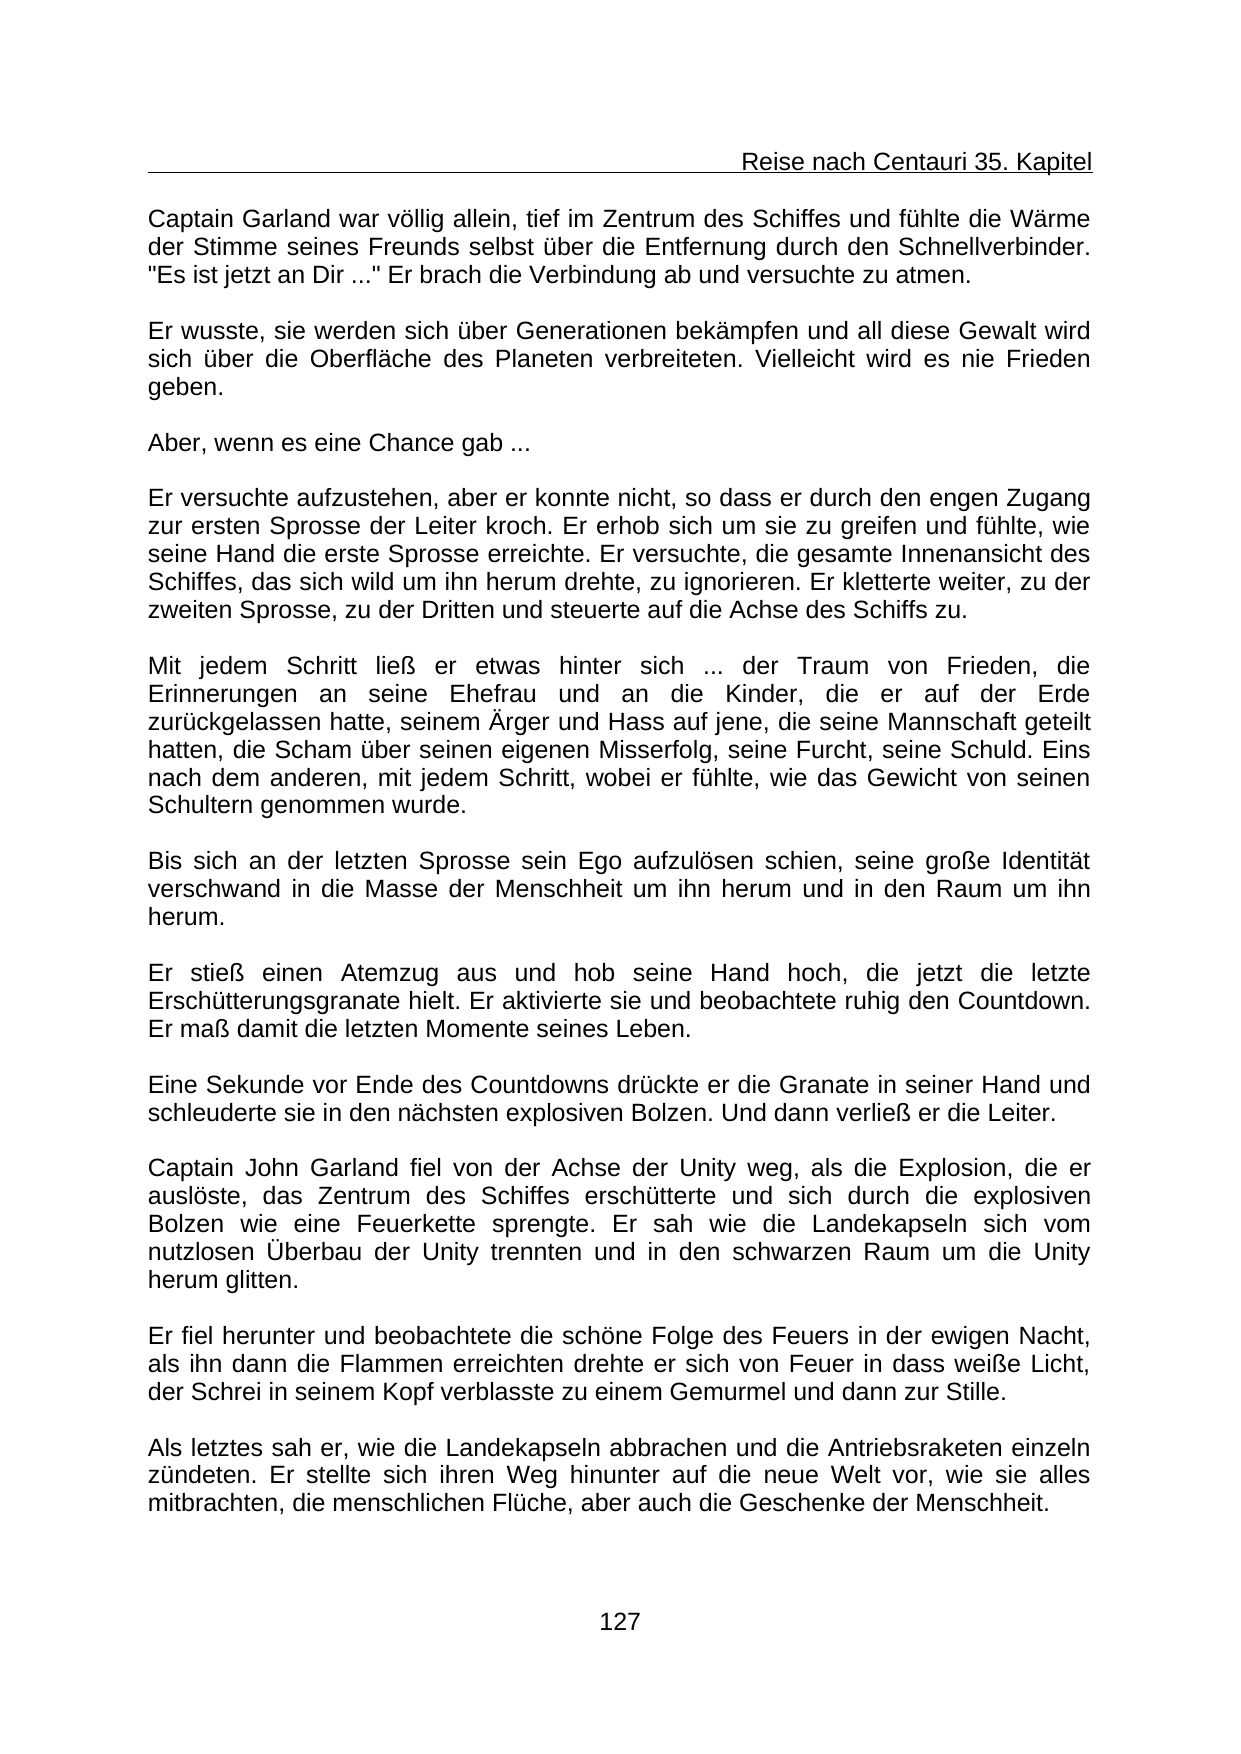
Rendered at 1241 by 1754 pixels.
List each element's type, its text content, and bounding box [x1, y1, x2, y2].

text Mit jedem Schritt ließ er etwas hinter sich ... der Traum von Frieden, die Erinnerungen an seine Ehefrau und an die Kinder, die er auf der Erde zurückgelassen hatte, seinem Ärger und Hass auf jene, die seine Mannschaft geteilt hatten, die Scham über seinen eigenen Misserfolg, seine Furcht, seine Schuld. Eins nach dem anderen, mit jedem Schritt, wobei er fühlte, wie das Gewicht von seinen Schultern genommen wurde. [148, 652, 1092, 819]
text Er wusste, sie werden sich über Generationen bekämpfen und all diese Gewalt wird sich über die Oberfläche des Planeten verbreiteten. Vielleicht wird es nie Frieden geben. [148, 317, 1092, 400]
text Aber, wenn es eine Chance gab ... [148, 428, 1092, 456]
text Eine Sekunde vor Ende des Countdowns drückte er die Granate in seiner Hand und schleuderte sie in den nächsten explosiven Bolzen. Und dann verließ er die Leiter. [148, 1070, 1092, 1126]
text Er versuchte aufzustehen, aber er konnte nicht, so dass er durch den engen Zugang zur ersten Sprosse der Leiter kroch. Er erhob sich um sie zu greifen und fühlte, wie seine Hand die erste Sprosse erreichte. Er versuchte, die gesamte Innenansicht des Schiffes, das sich wild um ihn herum drehte, zu ignorieren. Er kletterte weiter, zu der zweiten Sprosse, zu der Dritten und steuerte auf die Achse des Schiffs zu. [148, 484, 1092, 624]
text Captain John Garland fiel von der Achse der Unity weg, als die Explosion, die er auslöste, das Zentrum des Schiffes erschütterte und sich durch die explosiven Bolzen wie eine Feuerkette sprengte. Er sah wie die Landekapseln sich vom nutzlosen Überbau der Unity trennten und in den schwarzen Raum um die Unity herum glitten. [148, 1154, 1092, 1294]
text Er stieß einen Atemzug aus und hob seine Hand hoch, die jetzt die letzte Erschütterungsgranate hielt. Er aktivierte sie und beobachtete ruhig den Countdown. Er maß damit die letzten Momente seines Leben. [148, 959, 1092, 1042]
text Bis sich an der letzten Sprosse sein Ego aufzulösen schien, seine große Identität verschwand in die Masse der Menschheit um ihn herum und in den Raum um ihn herum. [148, 847, 1092, 931]
text Als letztes sah er, wie die Landekapseln abbrachen und die Antriebsraketen einzeln zündeten. Er stellte sich ihren Weg hinunter auf die neue Welt vor, wie sie alles mitbrachten, die menschlichen Flüche, aber auch die Geschenke der Menschheit. [148, 1433, 1092, 1517]
text Er fiel herunter und beobachtete die schöne Folge des Feuers in der ewigen Nacht, als ihn dann die Flammen erreichten drehte er sich von Feuer in dass weiße Licht, der Schrei in seinem Kopf verblasste zu einem Gemurmel und dann zur Stille. [148, 1322, 1092, 1405]
text Captain Garland war völlig allein, tief im Zentrum des Schiffes und fühlte die Wärme der Stimme seines Freunds selbst über die Entfernung durch den Schnellverbinder. "Es ist jetzt an Dir ..." Er brach die Verbindung ab und versuchte zu atmen. [148, 205, 1092, 289]
